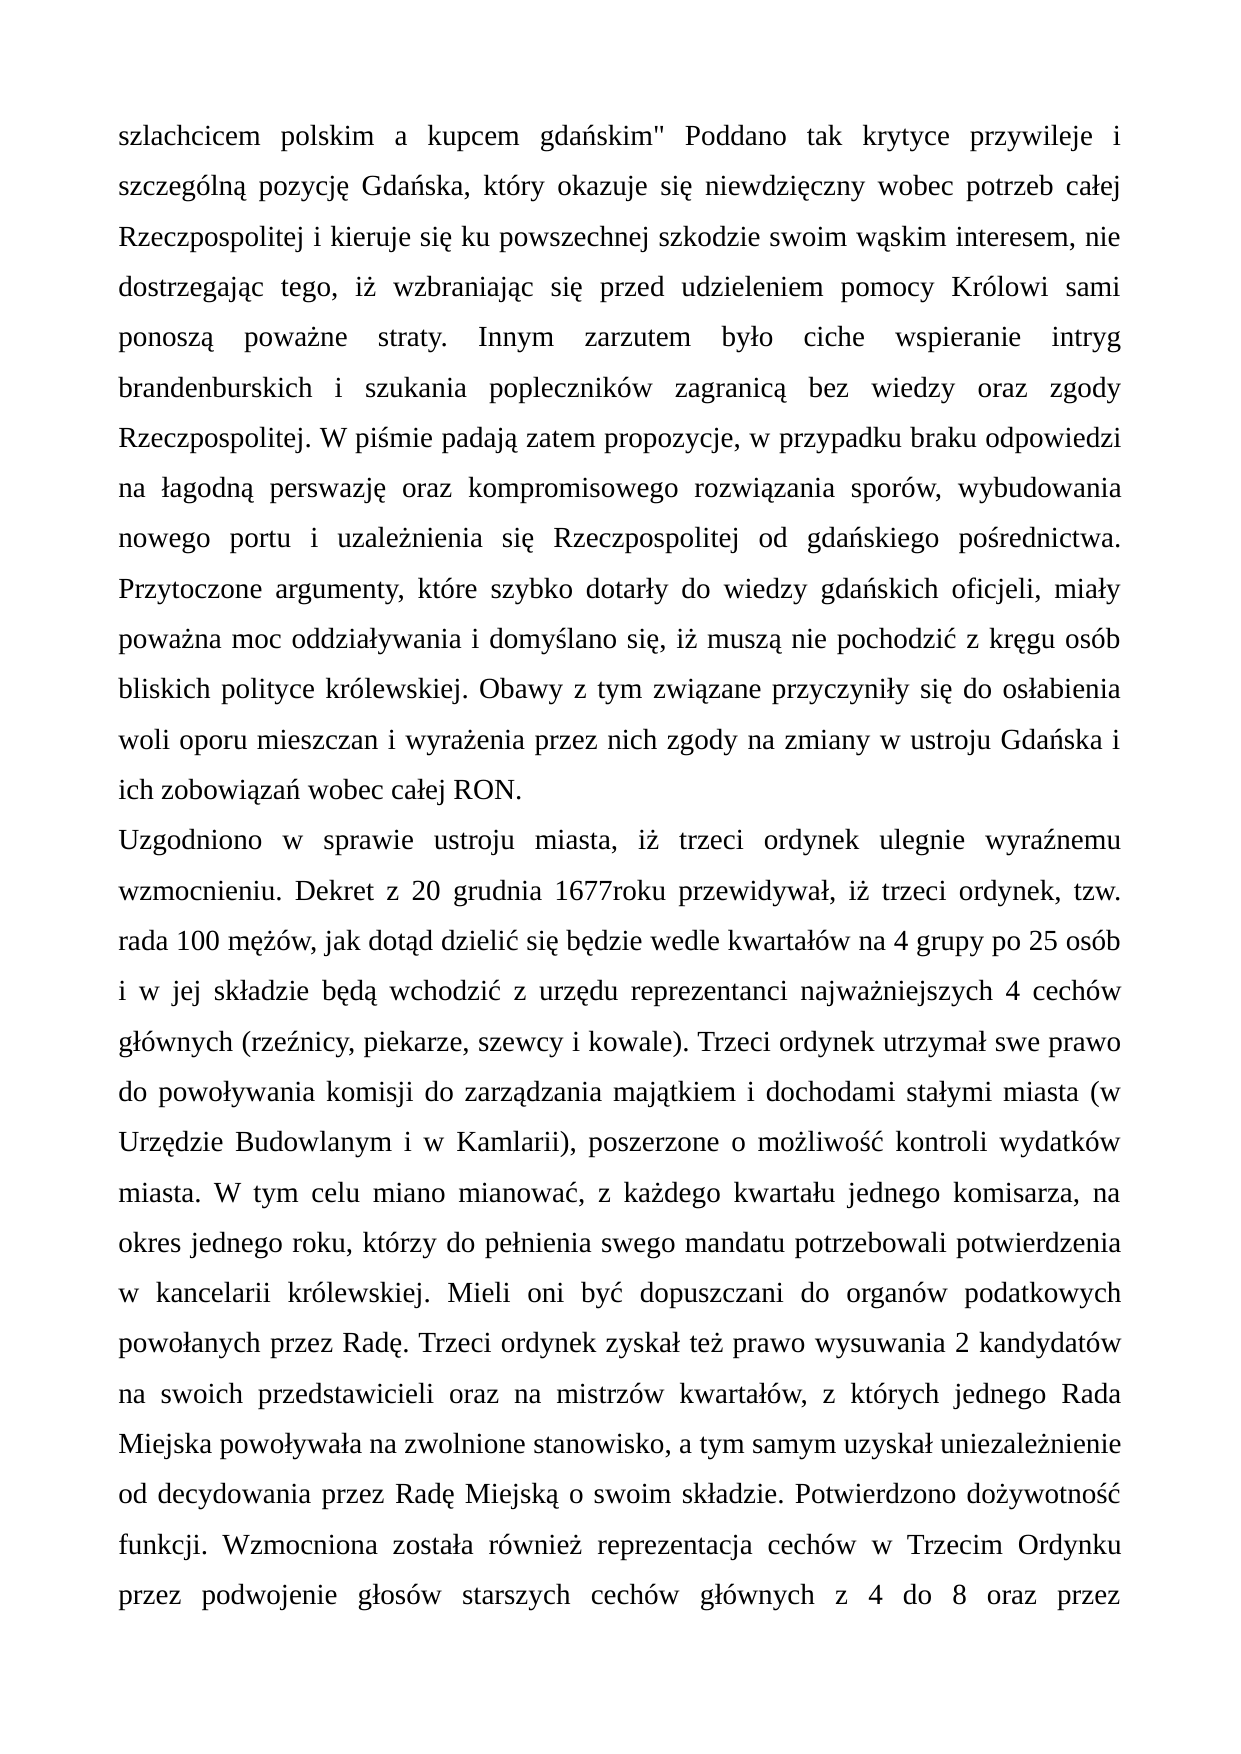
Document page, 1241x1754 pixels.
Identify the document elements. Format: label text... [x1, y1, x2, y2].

text szlachcicem polskim a kupcem gdańskim" Poddano tak krytyce przywileje i szczególną pozycję Gdańska, który okazuje się niewdzięczny wobec potrzeb całej Rzeczpospolitej i kieruje się ku powszechnej szkodzie swoim wąskim interesem, nie dostrzegając tego, iż wzbraniając się przed udzieleniem pomocy Królowi sami ponoszą poważne straty. Innym zarzutem było ciche wspieranie intryg brandenburskich i szukania popleczników zagranicą bez wiedzy oraz zgody Rzeczpospolitej. W piśmie padają zatem propozycje, w przypadku braku odpowiedzi na łagodną perswazję oraz kompromisowego rozwiązania sporów, wybudowania nowego portu i uzależnienia się Rzeczpospolitej od gdańskiego pośrednictwa. Przytoczone argumenty, które szybko dotarły do wiedzy gdańskich oficjeli, miały poważna moc oddziaływania i domyślano się, iż muszą nie pochodzić z kręgu osób bliskich polityce królewskiej. Obawy z tym związane przyczyniły się do osłabienia woli oporu mieszczan i wyrażenia przez nich zgody na zmiany w ustroju Gdańska i ich zobowiązań wobec całej RON. [118, 118, 1122, 806]
text Uzgodniono w sprawie ustroju miasta, iż trzeci ordynek ulegnie wyraźnemu wzmocnieniu. Dekret z 20 grudnia 1677roku przewidywał, iż trzeci ordynek, tzw. rada 100 mężów, jak dotąd dzielić się będzie wedle kwartałów na 4 grupy po 25 osób i w jej składzie będą wchodzić z urzędu reprezentanci najważniejszych 4 cechów głównych (rzeźnicy, piekarze, szewcy i kowale). Trzeci ordynek utrzymał swe prawo do powoływania komisji do zarządzania majątkiem i dochodami stałymi miasta (w Urzędzie Budowlanym i w Kamlarii), poszerzone o możliwość kontroli wydatków miasta. W tym celu miano mianować, z każdego kwartału jednego komisarza, na okres jednego roku, którzy do pełnienia swego mandatu potrzebowali potwierdzenia w kancelarii królewskiej. Mieli oni być dopuszczani do organów podatkowych powołanych przez Radę. Trzeci ordynek zyskał też prawo wysuwania 2 kandydatów na swoich przedstawicieli oraz na mistrzów kwartałów, z których jednego Rada Miejska powoływała na zwolnione stanowisko, a tym samym uzyskał uniezależnienie od decydowania przez Radę Miejską o swoim składzie. Potwierdzono dożywotność funkcji. Wzmocniona została również reprezentacja cechów w Trzecim Ordynku przez podwojenie głosów starszych cechów głównych z 4 do 8 oraz przez [118, 822, 1122, 1611]
